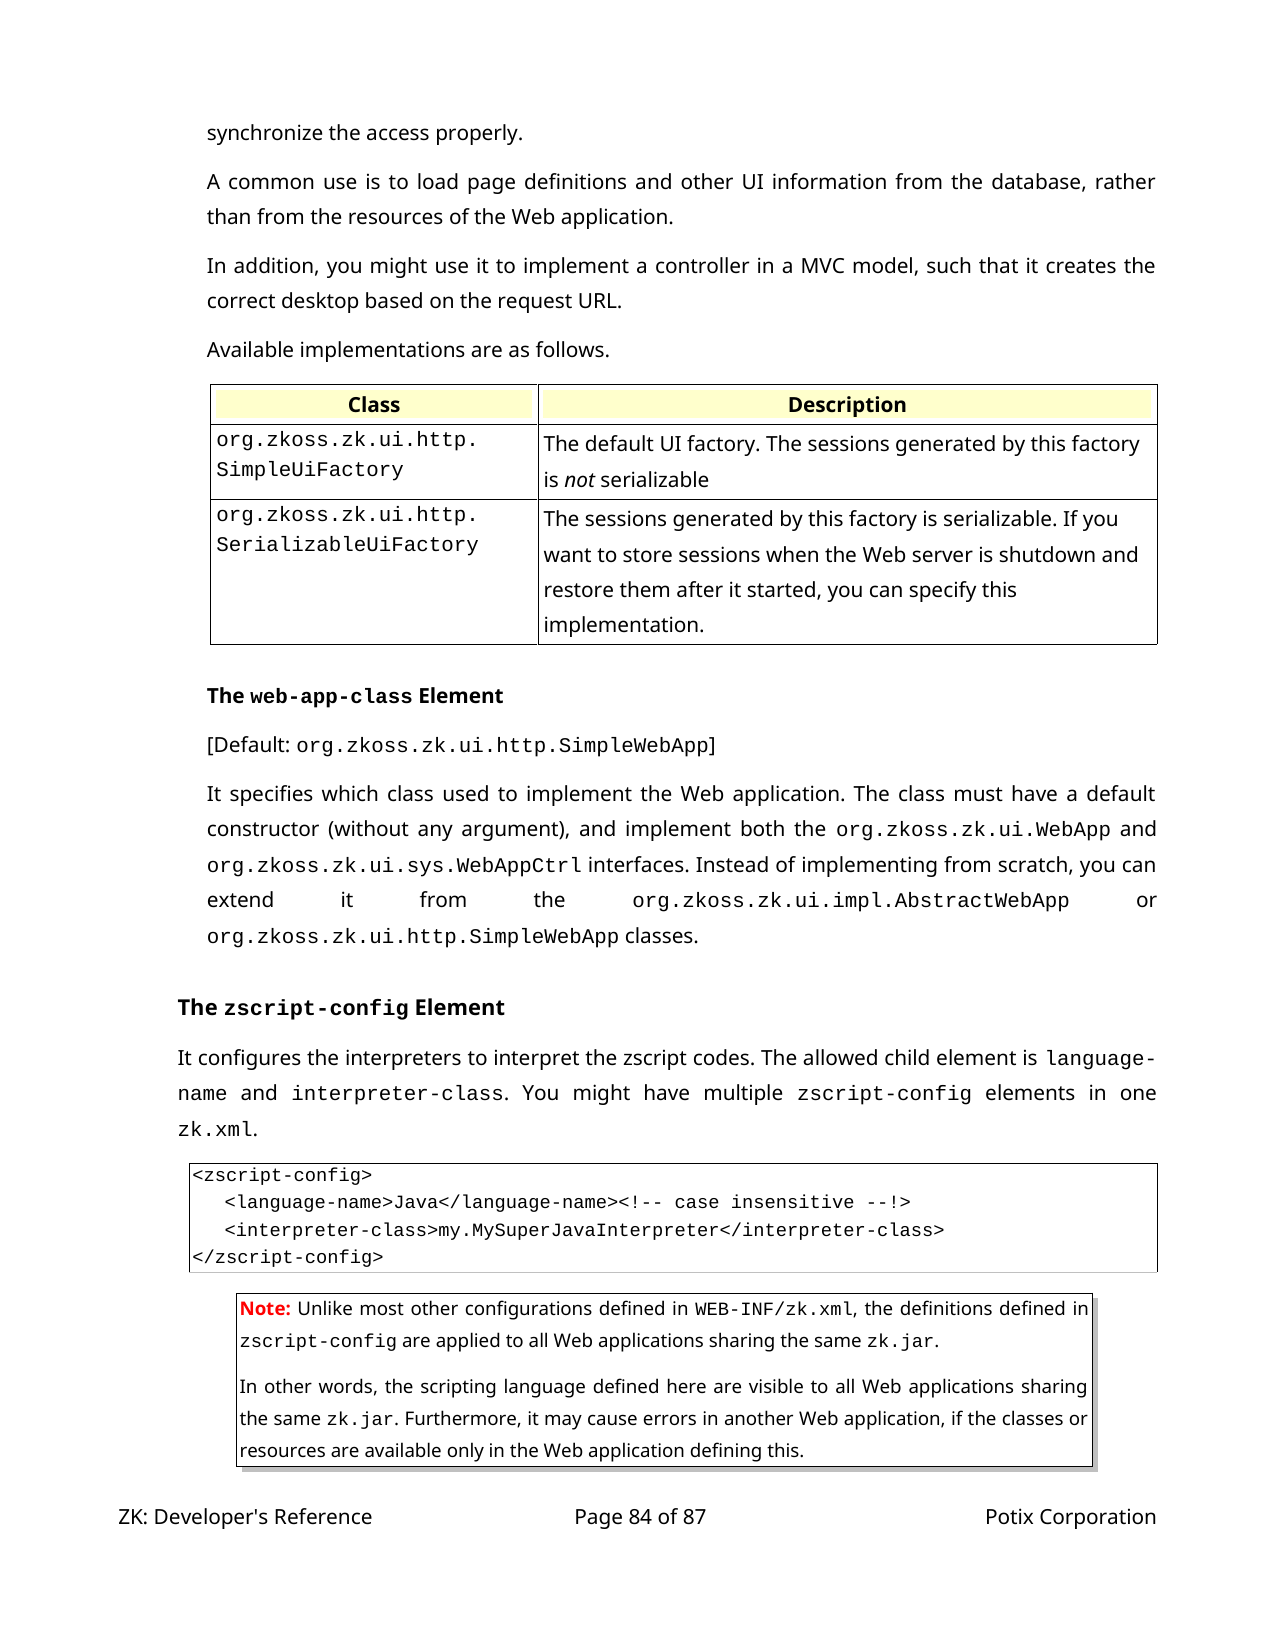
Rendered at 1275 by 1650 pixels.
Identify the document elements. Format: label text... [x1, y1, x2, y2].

table_header Class [211, 385, 537, 424]
table_header Description [539, 385, 1157, 424]
text It configures the interpreters to interpret the zscript codes. The allowed child element is language-name and interpreter-class. You might have multiple zscript-config elements in one zk.xml. [177, 1043, 1157, 1142]
text </zscript-config> [190, 1244, 1157, 1272]
text A common use is to load page definitions and other UI information from the database, rather than from the resources of the Web application. [207, 167, 1157, 230]
table_cell org.zkoss.zk.ui.http. SerializableUiFactory [211, 500, 537, 644]
text [Default: org.zkoss.zk.ui.http.SimpleWebApp] [207, 730, 1157, 759]
text Note: Unlike most other configurations defined in WEB-INF/zk.xml, the definitions defined in zscript-config are applied to all Web applications sharing the same zk.jar. [237, 1294, 1092, 1353]
text <interpreter-class>my.MySuperJavaInterpreter</interpreter-class> [190, 1217, 1157, 1242]
text <zscript-config> [190, 1164, 1157, 1187]
table_cell org.zkoss.zk.ui.http. SimpleUiFactory [211, 425, 537, 499]
subtitle The web-app-class Element [207, 681, 1157, 709]
text In addition, you might use it to implement a controller in a MVC model, such that it creates the correct desktop based on the request URL. [207, 251, 1157, 314]
text <language-name>Java</language-name><!-- case insensitive --!> [190, 1190, 1157, 1214]
text It specifies which class used to implement the Web application. The class must have a default constructor (without any argument), and implement both the org.zkoss.zk.ui.WebApp and org.zkoss.zk.ui.sys.WebAppCtrl interfaces. Instead of implementing from scratch, you can extend it from the org.zkoss.zk.ui.impl.AbstractWebApp or org.zkoss.zk.ui.http.SimpleWebApp classes. [207, 779, 1157, 949]
text Available implementations are as follows. [207, 335, 1157, 363]
text In other words, the scripting language defined here are visible to all Web applications sharing the same zk.jar. Furthermore, it may cause errors in another Web application, if the classes or resources are available only in the Web application defining this. [237, 1371, 1092, 1466]
table_cell The sessions generated by this factory is serializable. If you want to store sessions when the Web server is shutdown and restore them after it started, you can specify this implementation. [539, 500, 1157, 644]
table_cell The default UI factory. The sessions generated by this factory is not serializable [539, 425, 1157, 499]
text synchronize the access properly. [207, 118, 1157, 146]
subtitle The zscript-config Element [177, 992, 1157, 1022]
